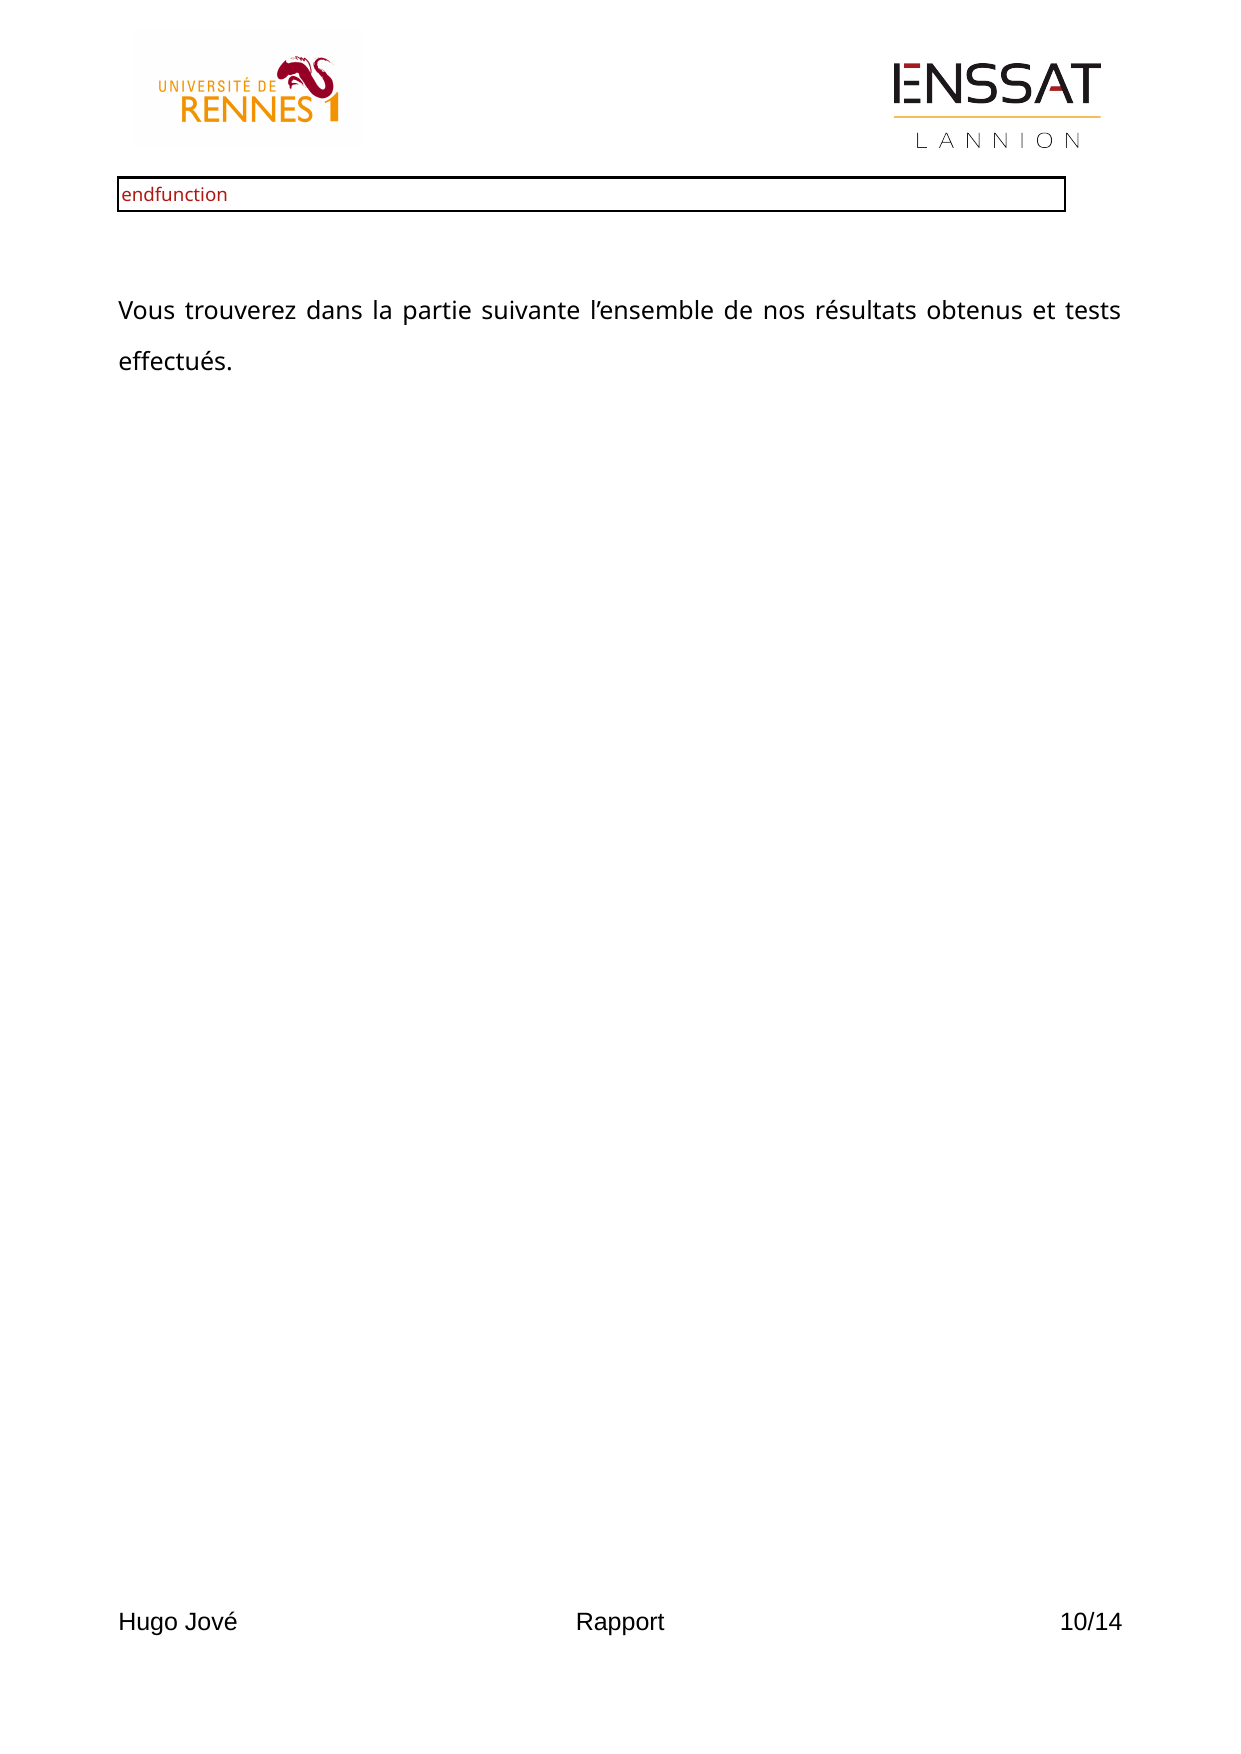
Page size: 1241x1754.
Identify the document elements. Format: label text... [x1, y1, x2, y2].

picture [894, 63, 1101, 148]
text Vous trouverez dans la partie suivante l’ensemble de nos résultats obtenus et tests effectués. [118, 292, 1122, 377]
picture [133, 29, 363, 148]
table_header endfunction [119, 179, 1064, 210]
